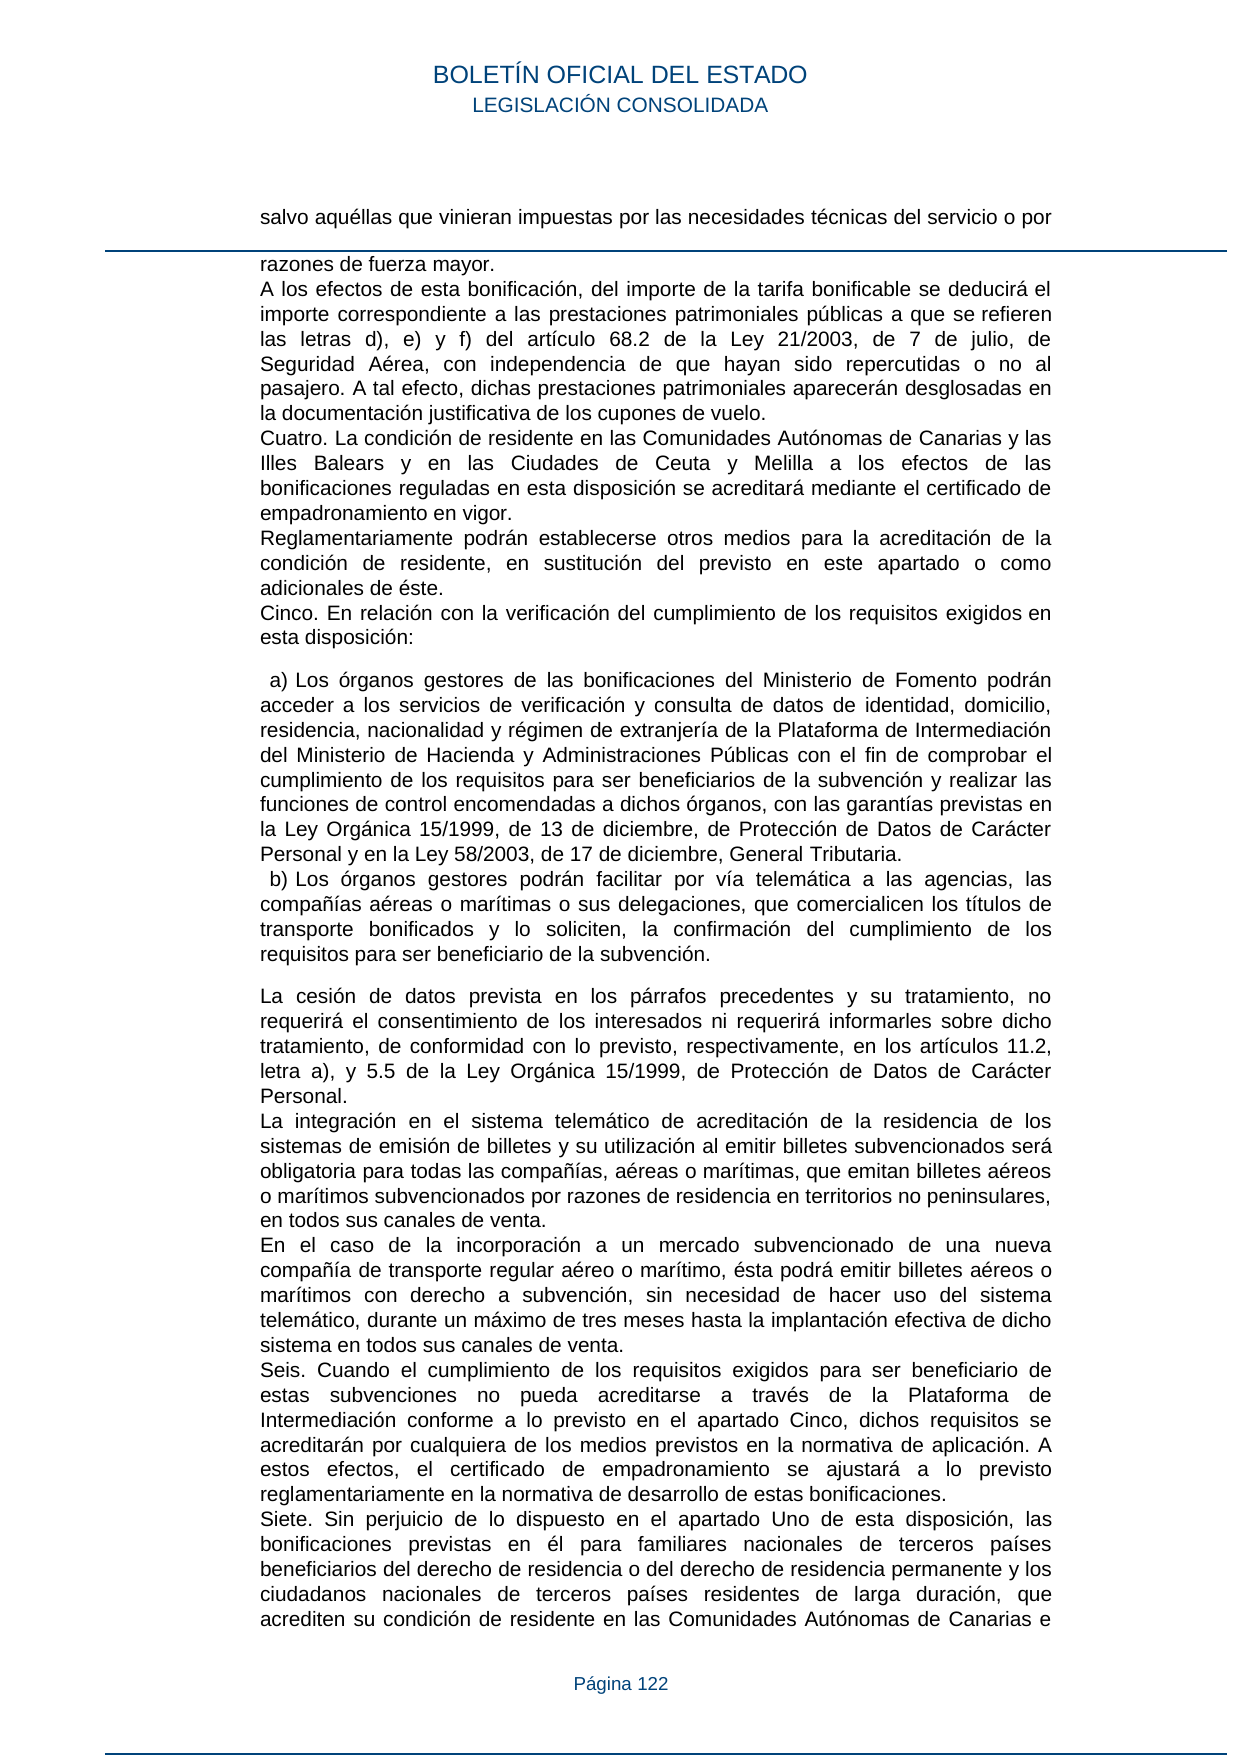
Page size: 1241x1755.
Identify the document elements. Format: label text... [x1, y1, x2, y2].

text Cinco. En relación con la verificación del cumplimiento de los requisitos exigidos en esta disposición: [260, 600, 1052, 649]
text La integración en el sistema telemático de acreditación de la residencia de los sistemas de emisión de billetes y su utilización al emitir billetes subvencionados será obligatoria para todas las compañías, aéreas o marítimas, que emitan billetes aéreos o marítimos subvencionados por razones de residencia en territorios no peninsulares, en todos sus canales de venta. [260, 1109, 1052, 1232]
text A los efectos de esta bonificación, del importe de la tarifa bonificable se deducirá el importe correspondiente a las prestaciones patrimoniales públicas a que se refieren las letras d), e) y f) del artículo 68.2 de la Ley 21/2003, de 7 de julio, de Seguridad Aérea, con independencia de que hayan sido repercutidas o no al pasajero. A tal efecto, dichas prestaciones patrimoniales aparecerán desglosadas en la documentación justificativa de los cupones de vuelo. [260, 277, 1052, 425]
list Los órganos gestores podrán facilitar por vía telemática a las agencias, las compañías aéreas o marítimas o sus delegaciones, que comercialicen los títulos de transporte bonificados y lo soliciten, la confirmación del cumplimiento de los requisitos para ser beneficiario de la subvención. [234, 867, 1052, 966]
list Los órganos gestores de las bonificaciones del Ministerio de Fomento podrán acceder a los servicios de verificación y consulta de datos de identidad, domicilio, residencia, nacionalidad y régimen de extranjería de la Plataforma de Intermediación del Ministerio de Hacienda y Administraciones Públicas con el fin de comprobar el cumplimiento de los requisitos para ser beneficiarios de la subvención y realizar las funciones de control encomendadas a dichos órganos, con las garantías previstas en la Ley Orgánica 15/1999, de 13 de diciembre, de Protección de Datos de Carácter Personal y en la Ley 58/2003, de 17 de diciembre, General Tributaria. [234, 668, 1052, 866]
text Seis. Cuando el cumplimiento de los requisitos exigidos para ser beneficiario de estas subvenciones no pueda acreditarse a través de la Plataforma de Intermediación conforme a lo previsto en el apartado Cinco, dichos requisitos se acreditarán por cualquiera de los medios previstos en la normativa de aplicación. A estos efectos, el certificado de empadronamiento se ajustará a lo previsto reglamentariamente en la normativa de desarrollo de estas bonificaciones. [260, 1358, 1052, 1506]
text La cesión de datos prevista en los párrafos precedentes y su tratamiento, no requerirá el consentimiento de los interesados ni requerirá informarles sobre dicho tratamiento, de conformidad con lo previsto, respectivamente, en los artículos 11.2, letra a), y 5.5 de la Ley Orgánica 15/1999, de Protección de Datos de Carácter Personal. [260, 984, 1052, 1108]
text salvo aquéllas que vinieran impuestas por las necesidades técnicas del servicio o por [260, 205, 1065, 250]
text Siete. Sin perjuicio de lo dispuesto en el apartado Uno de esta disposición, las bonificaciones previstas en él para familiares nacionales de terceros países beneficiarios del derecho de residencia o del derecho de residencia permanente y los ciudadanos nacionales de terceros países residentes de larga duración, que acrediten su condición de residente en las Comunidades Autónomas de Canarias e [260, 1507, 1052, 1631]
text razones de fuerza mayor. [260, 252, 1065, 276]
text Cuatro. La condición de residente en las Comunidades Autónomas de Canarias y las Illes Balears y en las Ciudades de Ceuta y Melilla a los efectos de las bonificaciones reguladas en esta disposición se acreditará mediante el certificado de empadronamiento en vigor. [260, 426, 1052, 525]
text Reglamentariamente podrán establecerse otros medios para la acreditación de la condición de residente, en sustitución del previsto en este apartado o como adicionales de éste. [260, 526, 1052, 599]
text En el caso de la incorporación a un mercado subvencionado de una nueva compañía de transporte regular aéreo o marítimo, ésta podrá emitir billetes aéreos o marítimos con derecho a subvención, sin necesidad de hacer uso del sistema telemático, durante un máximo de tres meses hasta la implantación efectiva de dicho sistema en todos sus canales de venta. [260, 1233, 1052, 1357]
